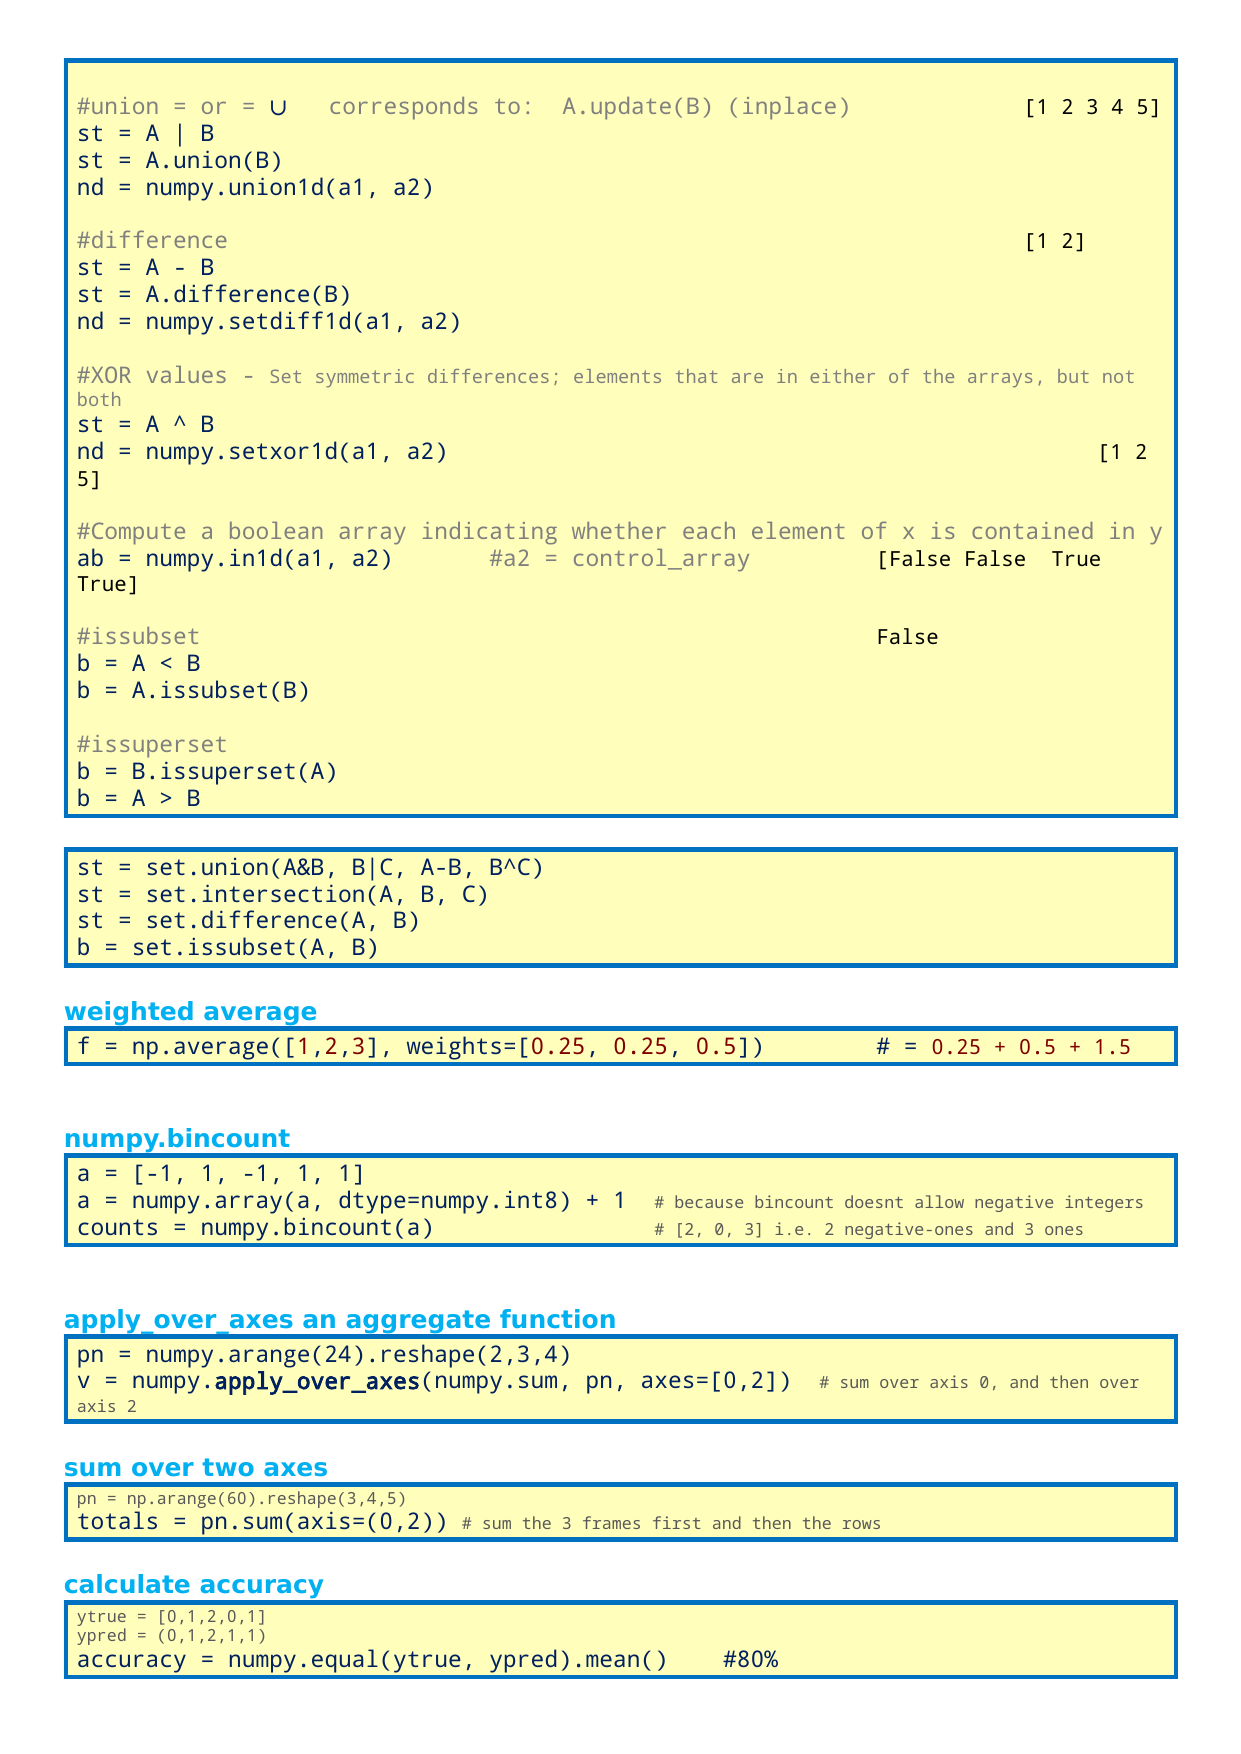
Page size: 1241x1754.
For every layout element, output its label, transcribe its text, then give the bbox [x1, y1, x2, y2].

title weighted average [63, 997, 1178, 1026]
text #union = or = ∪ corresponds to: A.update(B) (inplace) [1 2 3 4 5] [68, 85, 1174, 113]
text st = set.difference(A, B) [68, 901, 1174, 928]
title apply_over_axes an aggregate function [63, 1305, 1178, 1334]
text a = [-1, 1, -1, 1, 1] [68, 1158, 1174, 1180]
text pn = np.arange(60).reshape(3,4,5) [68, 1487, 1174, 1501]
text a = numpy.array(a, dtype=numpy.int8) + 1 # because bincount doesnt allow negative integers [68, 1180, 1174, 1207]
text st = A - B [68, 248, 1174, 275]
text st = set.intersection(A, B, C) [68, 874, 1174, 901]
text st = A | B [68, 113, 1174, 140]
text #XOR values - Set symmetric differences; elements that are in either of the arrays, but not both [68, 355, 1174, 404]
text ytrue = [0,1,2,0,1] [68, 1605, 1174, 1619]
title calculate accuracy [63, 1571, 1178, 1600]
text b = A < B [68, 643, 1174, 670]
text st = set.union(A&B, B|C, A-B, B^C) [68, 852, 1174, 874]
text st = A ^ B [68, 404, 1174, 431]
text nd = numpy.setxor1d(a1, a2) [1 2 5] [68, 431, 1174, 485]
text v = numpy.apply_over_axes(numpy.sum, pn, axes=[0,2]) # sum over axis 0, and then over axis 2 [68, 1361, 1174, 1419]
text b = A.issubset(B) [68, 670, 1174, 697]
text pn = numpy.arange(24).reshape(2,3,4) [68, 1339, 1174, 1361]
text b = A > B [68, 778, 1174, 814]
text b = set.issubset(A, B) [68, 928, 1174, 963]
text #Compute a boolean array indicating whether each element of x is contained in y [68, 512, 1174, 538]
text nd = numpy.setdiff1d(a1, a2) [68, 302, 1174, 328]
text #issubset False [68, 617, 1174, 643]
text #difference [1 2] [68, 221, 1174, 248]
text #issuperset [68, 724, 1174, 751]
text accuracy = numpy.equal(ytrue, ypred).mean() #80% [68, 1639, 1174, 1675]
text st = A.union(B) [68, 140, 1174, 167]
text st = A.difference(B) [68, 275, 1174, 302]
text counts = numpy.bincount(a) # [2, 0, 3] i.e. 2 negative-ones and 3 ones [68, 1207, 1174, 1243]
text f = np.average([1,2,3], weights=[0.25, 0.25, 0.5]) # = 0.25 + 0.5 + 1.5 [68, 1031, 1174, 1062]
text totals = pn.sum(axis=(0,2)) # sum the 3 frames first and then the rows [68, 1501, 1174, 1537]
text b = B.issuperset(A) [68, 751, 1174, 778]
text ab = numpy.in1d(a1, a2) #a2 = control_array [False False True True] [68, 538, 1174, 590]
title numpy.bincount [63, 1124, 1178, 1153]
text ypred = (0,1,2,1,1) [68, 1619, 1174, 1639]
title sum over two axes [63, 1453, 1178, 1482]
text nd = numpy.union1d(a1, a2) [68, 167, 1174, 194]
